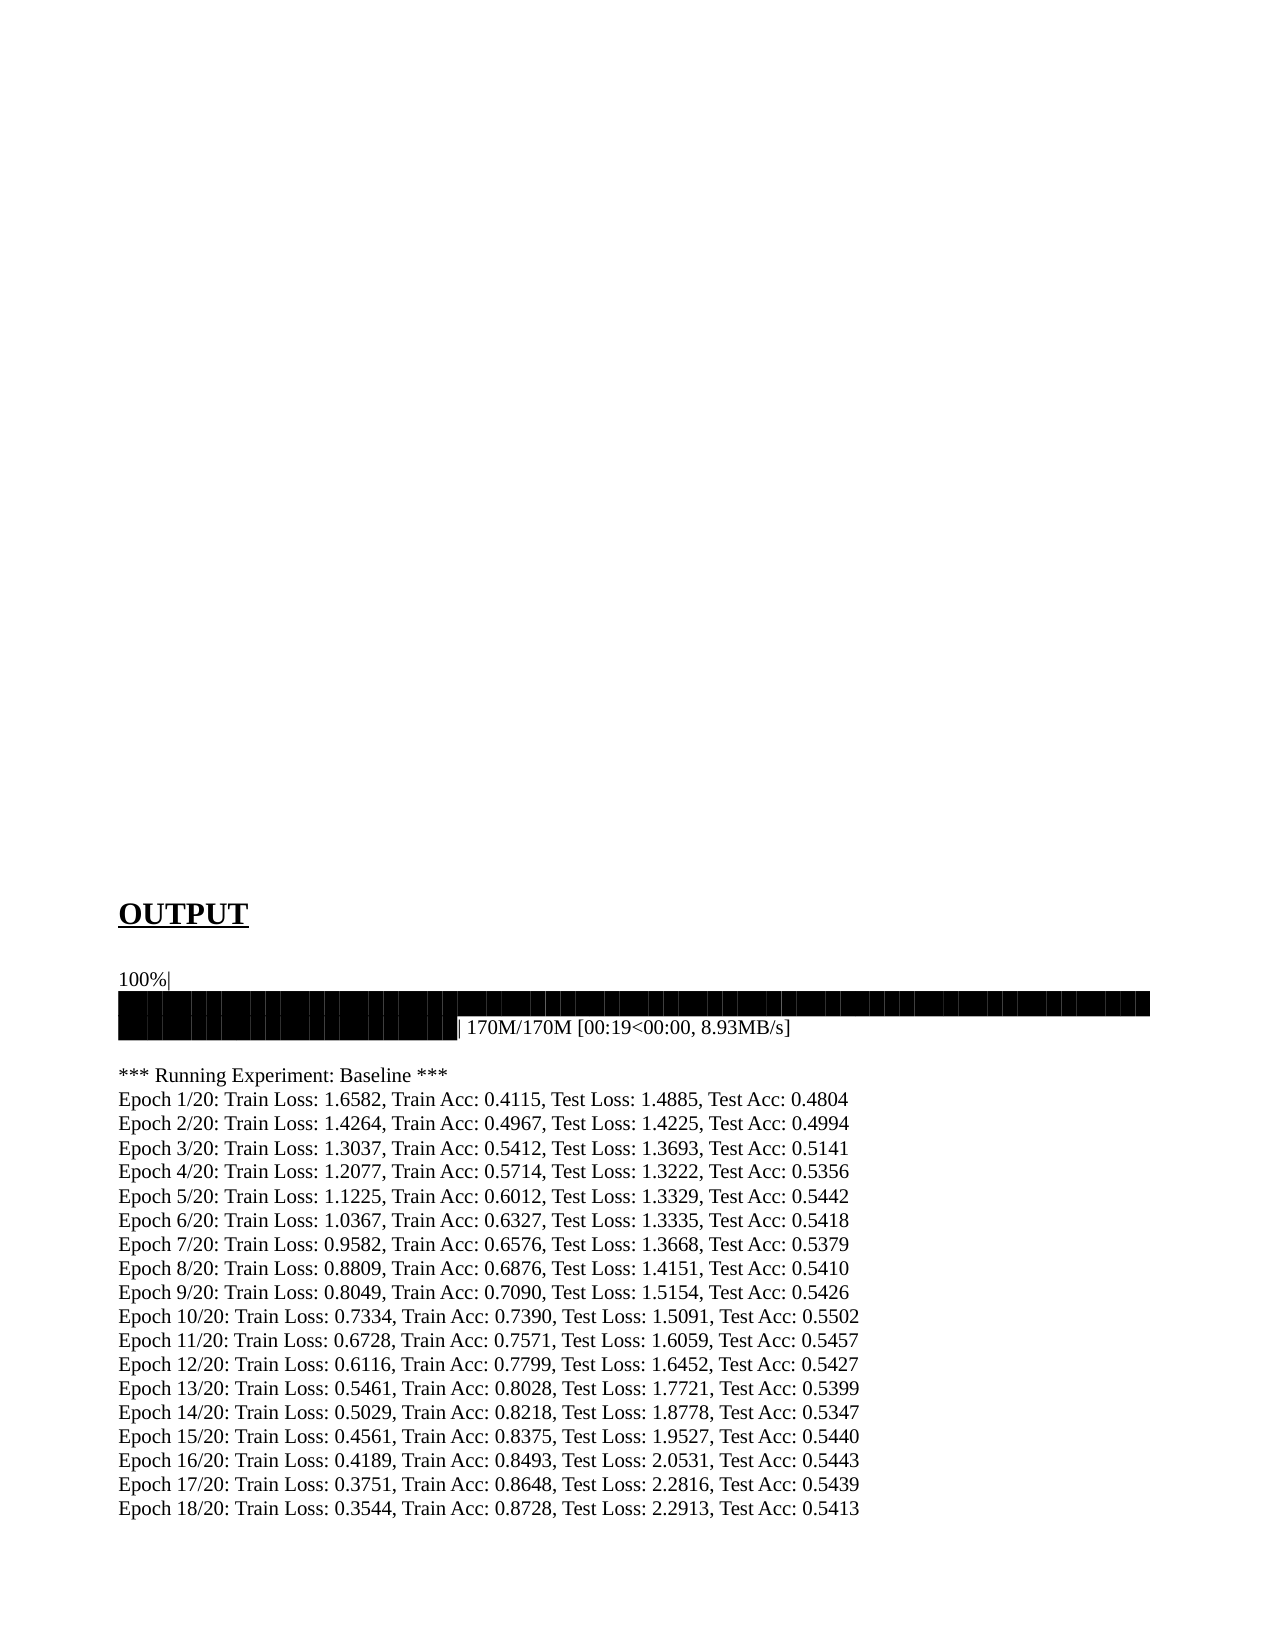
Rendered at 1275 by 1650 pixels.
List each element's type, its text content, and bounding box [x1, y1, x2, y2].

text Epoch 12/20: Train Loss: 0.6116, Train Acc: 0.7799, Test Loss: 1.6452, Test Acc: 0.5427 [118, 1352, 1157, 1376]
text Epoch 9/20: Train Loss: 0.8049, Train Acc: 0.7090, Test Loss: 1.5154, Test Acc: 0.5426 [118, 1280, 1157, 1304]
text Epoch 3/20: Train Loss: 1.3037, Train Acc: 0.5412, Test Loss: 1.3693, Test Acc: 0.5141 [118, 1135, 1157, 1159]
text Epoch 7/20: Train Loss: 0.9582, Train Acc: 0.6576, Test Loss: 1.3668, Test Acc: 0.5379 [118, 1232, 1157, 1256]
text Epoch 17/20: Train Loss: 0.3751, Train Acc: 0.8648, Test Loss: 2.2816, Test Acc: 0.5439 [118, 1472, 1157, 1496]
text 100%|█████████████████████████████████████████████████████████████████████████████████████████████| 170M/170M [00:19<00:00, 8.93MB/s] [118, 967, 1157, 1039]
text Epoch 5/20: Train Loss: 1.1225, Train Acc: 0.6012, Test Loss: 1.3329, Test Acc: 0.5442 [118, 1183, 1157, 1208]
text Epoch 13/20: Train Loss: 0.5461, Train Acc: 0.8028, Test Loss: 1.7721, Test Acc: 0.5399 [118, 1376, 1157, 1400]
text Epoch 6/20: Train Loss: 1.0367, Train Acc: 0.6327, Test Loss: 1.3335, Test Acc: 0.5418 [118, 1208, 1157, 1232]
text Epoch 10/20: Train Loss: 0.7334, Train Acc: 0.7390, Test Loss: 1.5091, Test Acc: 0.5502 [118, 1304, 1157, 1328]
text Epoch 14/20: Train Loss: 0.5029, Train Acc: 0.8218, Test Loss: 1.8778, Test Acc: 0.5347 [118, 1400, 1157, 1424]
text Epoch 1/20: Train Loss: 1.6582, Train Acc: 0.4115, Test Loss: 1.4885, Test Acc: 0.4804 [118, 1087, 1157, 1111]
text Epoch 4/20: Train Loss: 1.2077, Train Acc: 0.5714, Test Loss: 1.3222, Test Acc: 0.5356 [118, 1159, 1157, 1183]
text Epoch 8/20: Train Loss: 0.8809, Train Acc: 0.6876, Test Loss: 1.4151, Test Acc: 0.5410 [118, 1256, 1157, 1280]
text Epoch 16/20: Train Loss: 0.4189, Train Acc: 0.8493, Test Loss: 2.0531, Test Acc: 0.5443 [118, 1448, 1157, 1472]
text Epoch 18/20: Train Loss: 0.3544, Train Acc: 0.8728, Test Loss: 2.2913, Test Acc: 0.5413 [118, 1496, 1157, 1520]
text OUTPUT [118, 895, 1157, 931]
text *** Running Experiment: Baseline *** [118, 1063, 1157, 1087]
text Epoch 11/20: Train Loss: 0.6728, Train Acc: 0.7571, Test Loss: 1.6059, Test Acc: 0.5457 [118, 1328, 1157, 1352]
text Epoch 2/20: Train Loss: 1.4264, Train Acc: 0.4967, Test Loss: 1.4225, Test Acc: 0.4994 [118, 1111, 1157, 1135]
text Epoch 15/20: Train Loss: 0.4561, Train Acc: 0.8375, Test Loss: 1.9527, Test Acc: 0.5440 [118, 1424, 1157, 1448]
